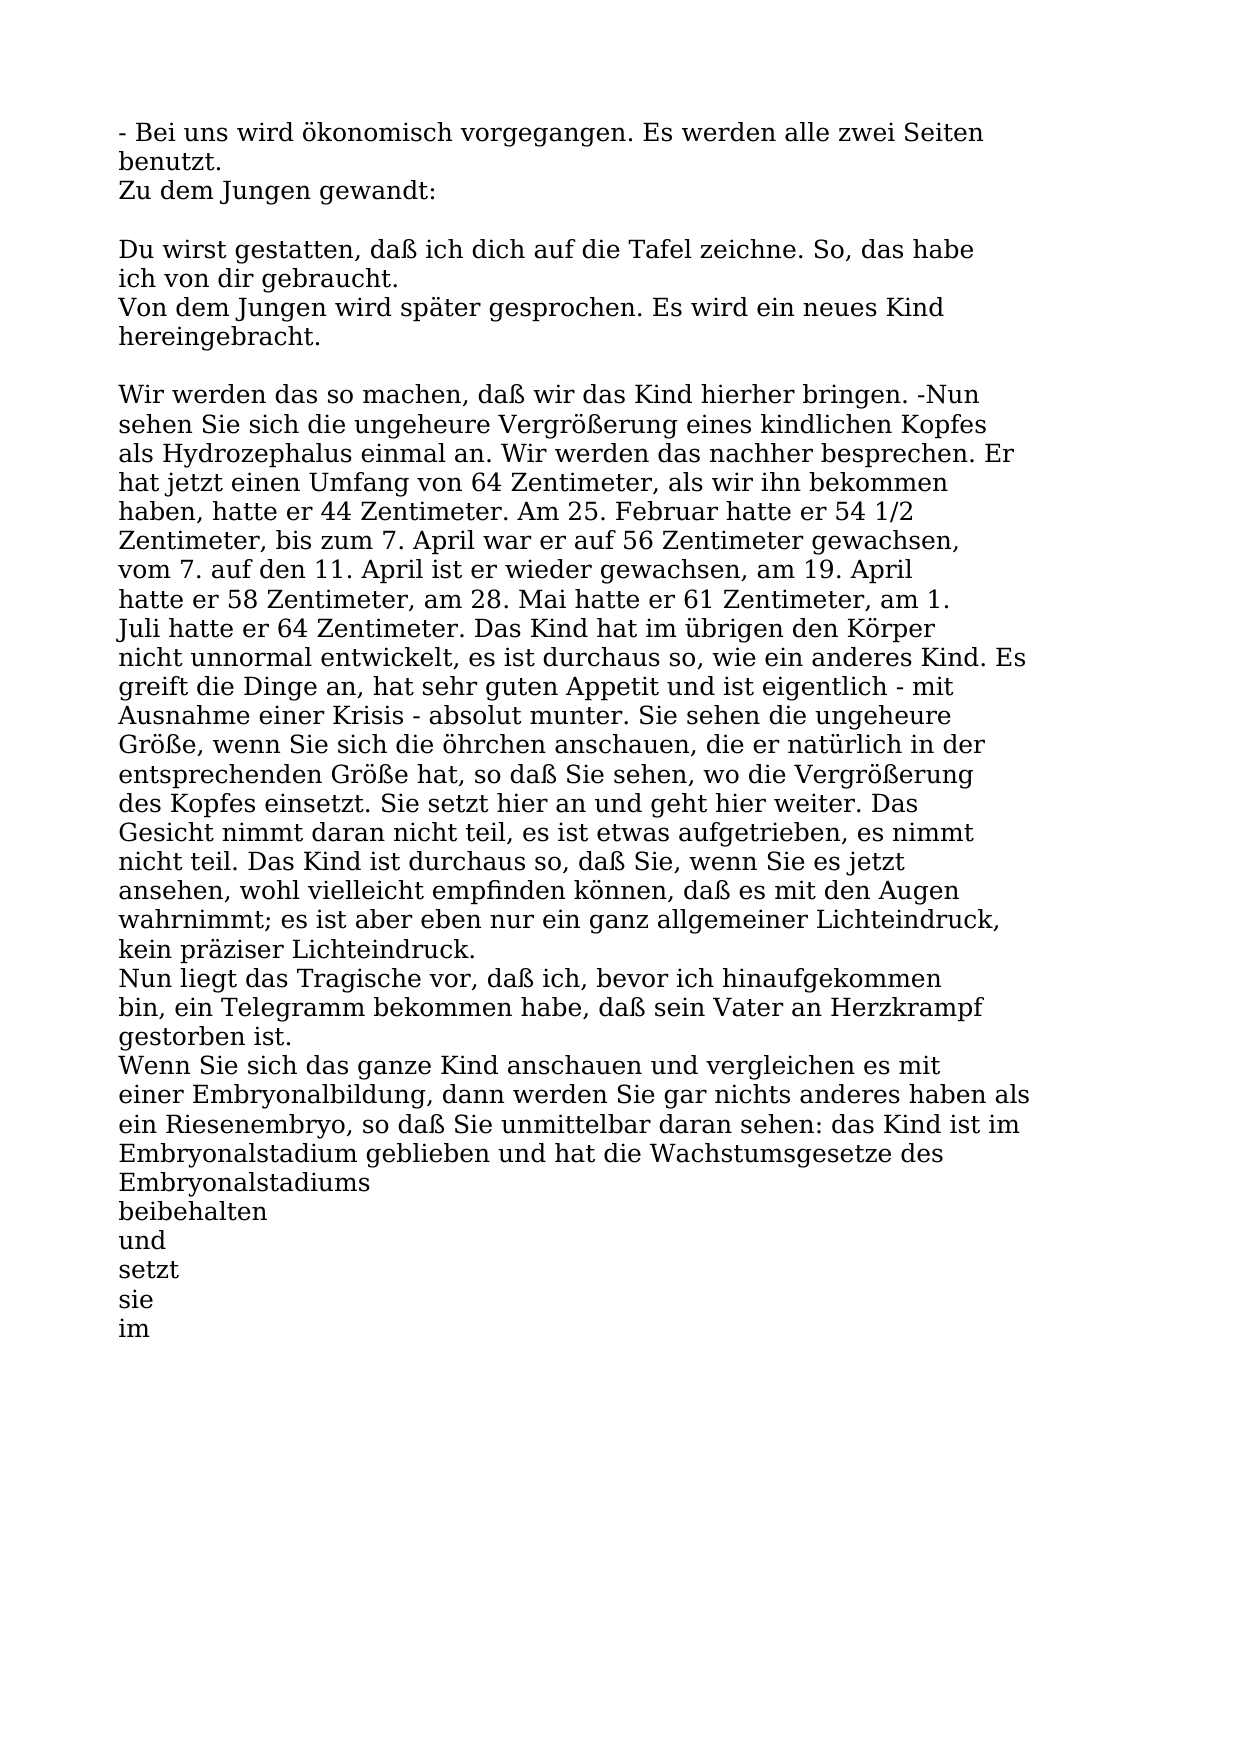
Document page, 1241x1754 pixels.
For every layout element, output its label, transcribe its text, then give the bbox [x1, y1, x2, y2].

text setzt [118, 1256, 1122, 1285]
text Größe, wenn Sie sich die öhrchen anschauen, die er natürlich in der [118, 731, 1122, 760]
text beibehalten [118, 1197, 1122, 1226]
text Embryonalstadiums [118, 1168, 1122, 1197]
text wahrnimmt; es ist aber eben nur ein ganz allgemeiner Lichteindruck, [118, 906, 1122, 935]
text - Bei uns wird ökonomisch vorgegangen. Es werden alle zwei Seiten [118, 118, 1122, 147]
text Du wirst gestatten, daß ich dich auf die Tafel zeichne. So, das habe [118, 235, 1122, 264]
text als Hydrozephalus einmal an. Wir werden das nachher besprechen. Er [118, 439, 1122, 468]
text hat jetzt einen Umfang von 64 Zentimeter, als wir ihn bekommen [118, 468, 1122, 497]
text gestorben ist. [118, 1022, 1122, 1051]
text Embryonalstadium geblieben und hat die Wachstumsgesetze des [118, 1139, 1122, 1168]
text nicht teil. Das Kind ist durchaus so, daß Sie, wenn Sie es jetzt [118, 847, 1122, 876]
text benutzt. [118, 147, 1122, 176]
text ein Riesenembryo, so daß Sie unmittelbar daran sehen: das Kind ist im [118, 1110, 1122, 1139]
text Wir werden das so machen, daß wir das Kind hierher bringen. -Nun [118, 381, 1122, 410]
text im [118, 1314, 1122, 1343]
text entsprechenden Größe hat, so daß Sie sehen, wo die Vergrößerung [118, 760, 1122, 789]
text des Kopfes einsetzt. Sie setzt hier an und geht hier weiter. Das [118, 789, 1122, 818]
text Zentimeter, bis zum 7. April war er auf 56 Zentimeter gewachsen, [118, 526, 1122, 556]
text einer Embryonalbildung, dann werden Sie gar nichts anderes haben als [118, 1081, 1122, 1110]
text Gesicht nimmt daran nicht teil, es ist etwas aufgetrieben, es nimmt [118, 818, 1122, 847]
text ansehen, wohl vielleicht empfinden können, daß es mit den Augen [118, 876, 1122, 906]
text greift die Dinge an, hat sehr guten Appetit und ist eigentlich - mit [118, 672, 1122, 701]
text Ausnahme einer Krisis - absolut munter. Sie sehen die ungeheure [118, 701, 1122, 731]
text Juli hatte er 64 Zentimeter. Das Kind hat im übrigen den Körper [118, 614, 1122, 643]
text Zu dem Jungen gewandt: [118, 176, 1122, 206]
text Von dem Jungen wird später gesprochen. Es wird ein neues Kind hereingebracht. [118, 293, 1122, 351]
text vom 7. auf den 11. April ist er wieder gewachsen, am 19. April [118, 556, 1122, 585]
text kein präziser Lichteindruck. [118, 935, 1122, 964]
text Wenn Sie sich das ganze Kind anschauen und vergleichen es mit [118, 1051, 1122, 1081]
text Nun liegt das Tragische vor, daß ich, bevor ich hinaufgekommen [118, 964, 1122, 993]
text ich von dir gebraucht. [118, 264, 1122, 293]
text hatte er 58 Zentimeter, am 28. Mai hatte er 61 Zentimeter, am 1. [118, 585, 1122, 614]
text haben, hatte er 44 Zentimeter. Am 25. Februar hatte er 54 1/2 [118, 497, 1122, 526]
text sehen Sie sich die ungeheure Vergrößerung eines kindlichen Kopfes [118, 410, 1122, 439]
text und [118, 1226, 1122, 1256]
text bin, ein Telegramm bekommen habe, daß sein Vater an Herzkrampf [118, 993, 1122, 1022]
text nicht unnormal entwickelt, es ist durchaus so, wie ein anderes Kind. Es [118, 643, 1122, 672]
text sie [118, 1285, 1122, 1314]
